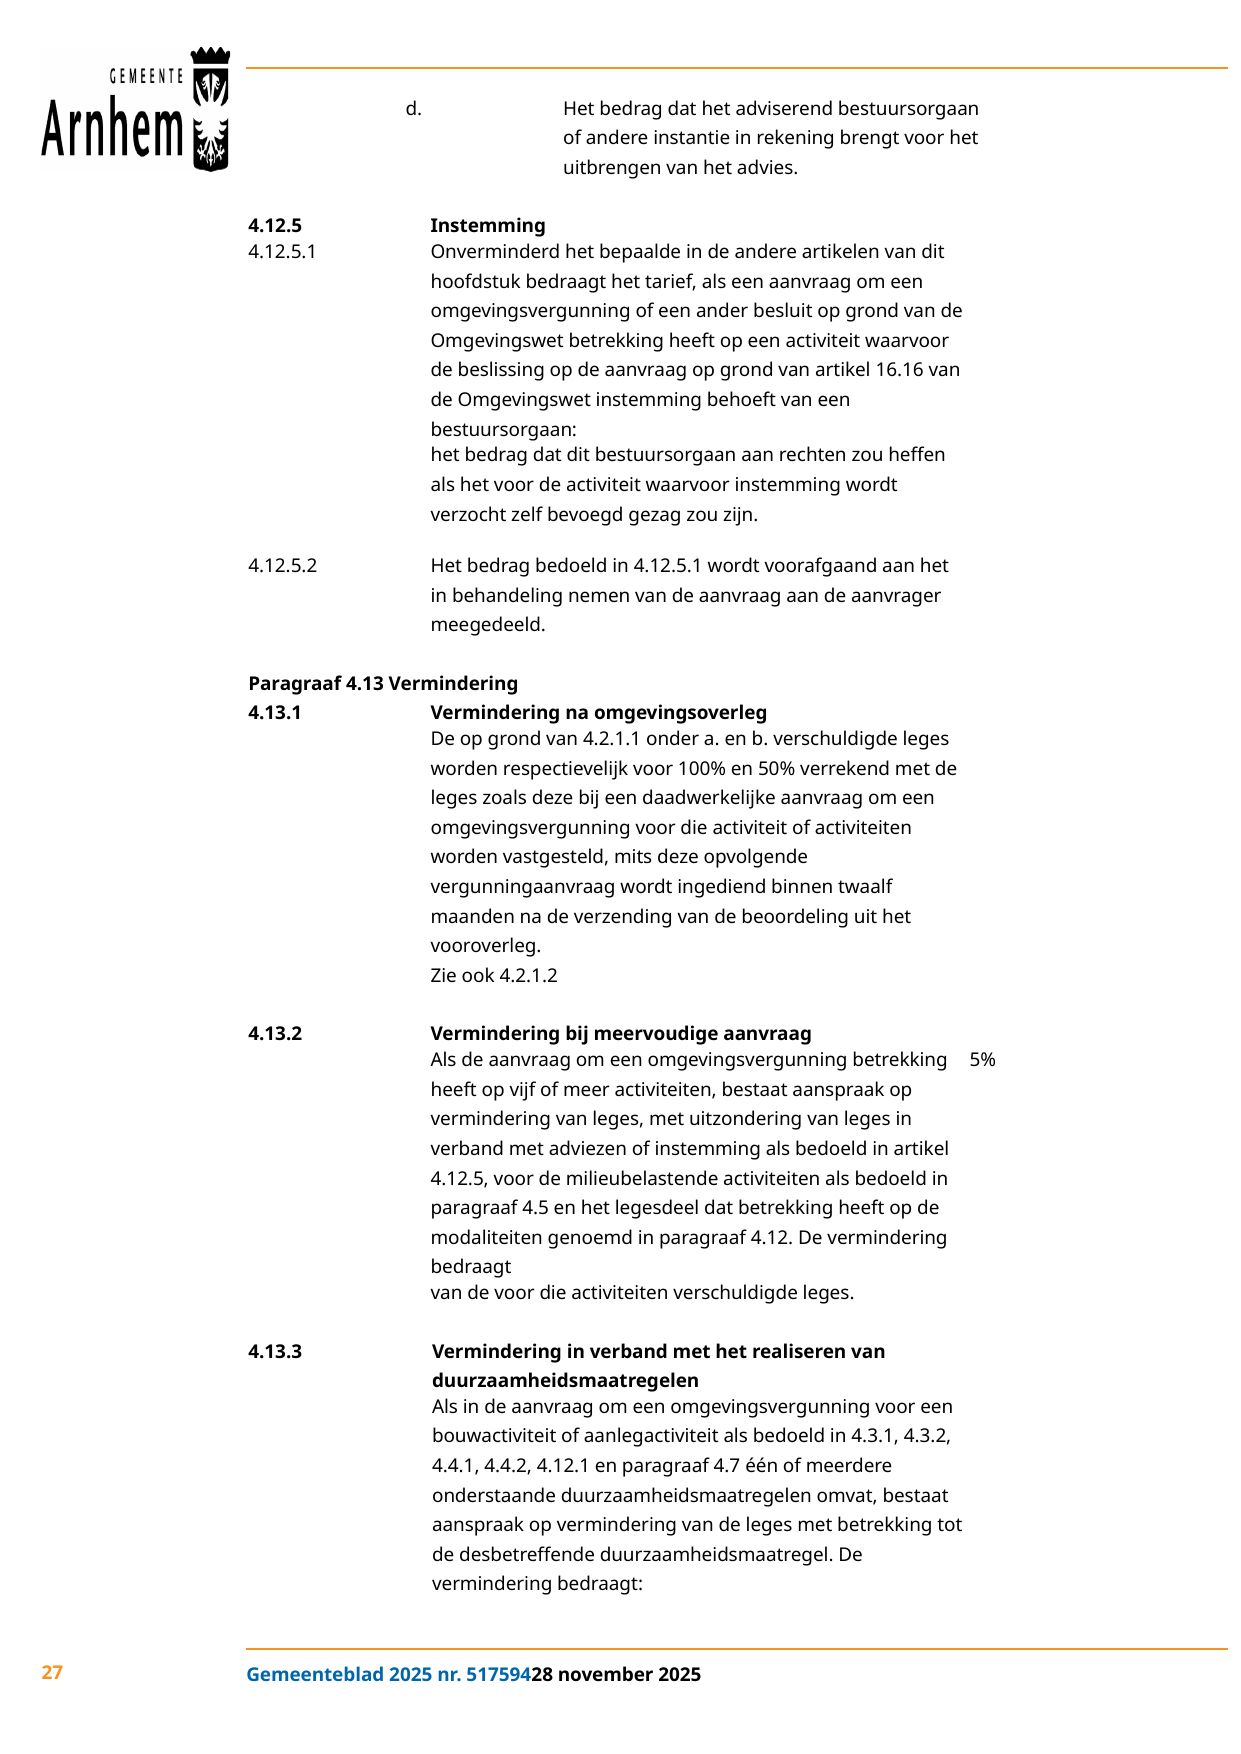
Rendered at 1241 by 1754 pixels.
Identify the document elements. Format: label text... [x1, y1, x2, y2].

table_header [969, 700, 1152, 725]
table_cell [969, 526, 1152, 552]
table_cell Als de aanvraag om een omgevingsvergunning betrekking heeft op vijf of meer activiteiten, bestaat aanspraak op vermindering van leges, met uitzondering van leges in verband met adviezen of instemming als bedoeld in artikel 4.12.5, voor de milieubelastende activiteiten als bedoeld in paragraaf 4.5 en het legesdeel dat betrekking heeft op de modaliteiten genoemd in paragraaf 4.12. De vermindering bedraagt [430, 1046, 969, 1279]
table_cell [994, 95, 1152, 180]
table_cell [248, 442, 430, 526]
table_cell Als in de aanvraag om een omgevingsvergunning voor een bouwactiviteit of aanlegactiviteit als bedoeld in 4.3.1, 4.3.2, 4.4.1, 4.4.2, 4.12.1 en paragraaf 4.7 één of meerdere onderstaande duurzaamheidsmaatregelen omvat, bestaat aanspraak op vermindering van de leges met betrekking tot de desbetreffende duurzaamheidsmaatregel. De vermindering bedraagt: [432, 1393, 968, 1596]
table_header Vermindering na omgevingsoverleg [430, 700, 969, 725]
table_cell [248, 95, 405, 180]
table_cell [969, 552, 1152, 637]
table_cell 5% [969, 1046, 1152, 1279]
table_cell [969, 725, 1152, 988]
table_cell Het bedrag bedoeld in 4.12.5.1 wordt voorafgaand aan het in behandeling nemen van de aanvraag aan de aanvrager meegedeeld. [430, 552, 969, 637]
table_cell [248, 1046, 430, 1279]
table_cell Het bedrag dat het adviserend bestuursorgaan of andere instantie in rekening brengt voor het uitbrengen van het advies. [563, 95, 994, 180]
table_header [968, 1338, 1152, 1393]
table_header Vermindering in verband met het realiseren van duurzaamheidsmaatregelen [432, 1338, 968, 1393]
table_cell [969, 442, 1152, 526]
table_header 4.12.5 [248, 213, 430, 238]
table_cell De op grond van 4.2.1.1 onder a. en b. verschuldigde leges worden respectievelijk voor 100% en 50% verrekend met de leges zoals deze bij een daadwerkelijke aanvraag om een omgevingsvergunning voor die activiteit of activiteiten worden vastgesteld, mits deze opvolgende vergunningaanvraag wordt ingediend binnen twaalf maanden na de verzending van de beoordeling uit het vooroverleg. Zie ook 4.2.1.2 [430, 725, 969, 988]
table_header [969, 213, 1152, 238]
table_header [969, 1021, 1152, 1046]
table_cell 4.12.5.2 [248, 552, 430, 637]
table_header Instemming [430, 213, 969, 238]
text Paragraaf 4.13 Vermindering [248, 670, 1152, 696]
table_header 4.13.1 [248, 700, 430, 725]
table_cell [969, 238, 1152, 442]
table_cell [968, 1393, 1152, 1596]
table_cell d. [405, 95, 563, 180]
table_header Vermindering bij meervoudige aanvraag [430, 1021, 969, 1046]
table_header 4.13.2 [248, 1021, 430, 1046]
picture [41, 47, 231, 172]
table_cell van de voor die activiteiten verschuldigde leges. [430, 1279, 969, 1305]
table_cell [248, 526, 430, 552]
table_cell [969, 1279, 1152, 1305]
table_cell [248, 1393, 432, 1596]
table_cell 4.12.5.1 [248, 238, 430, 442]
table_cell Onverminderd het bepaalde in de andere artikelen van dit hoofdstuk bedraagt het tarief, als een aanvraag om een omgevingsvergunning of een ander besluit op grond van de Omgevingswet betrekking heeft op een activiteit waarvoor de beslissing op de aanvraag op grond van artikel 16.16 van de Omgevingswet instemming behoeft van een bestuursorgaan: [430, 238, 969, 442]
table_cell het bedrag dat dit bestuursorgaan aan rechten zou heffen als het voor de activiteit waarvoor instemming wordt verzocht zelf bevoegd gezag zou zijn. [430, 442, 969, 526]
table_cell [430, 526, 969, 552]
table_cell [248, 725, 430, 988]
table_header 4.13.3 [248, 1338, 432, 1393]
table_cell [248, 1279, 430, 1305]
